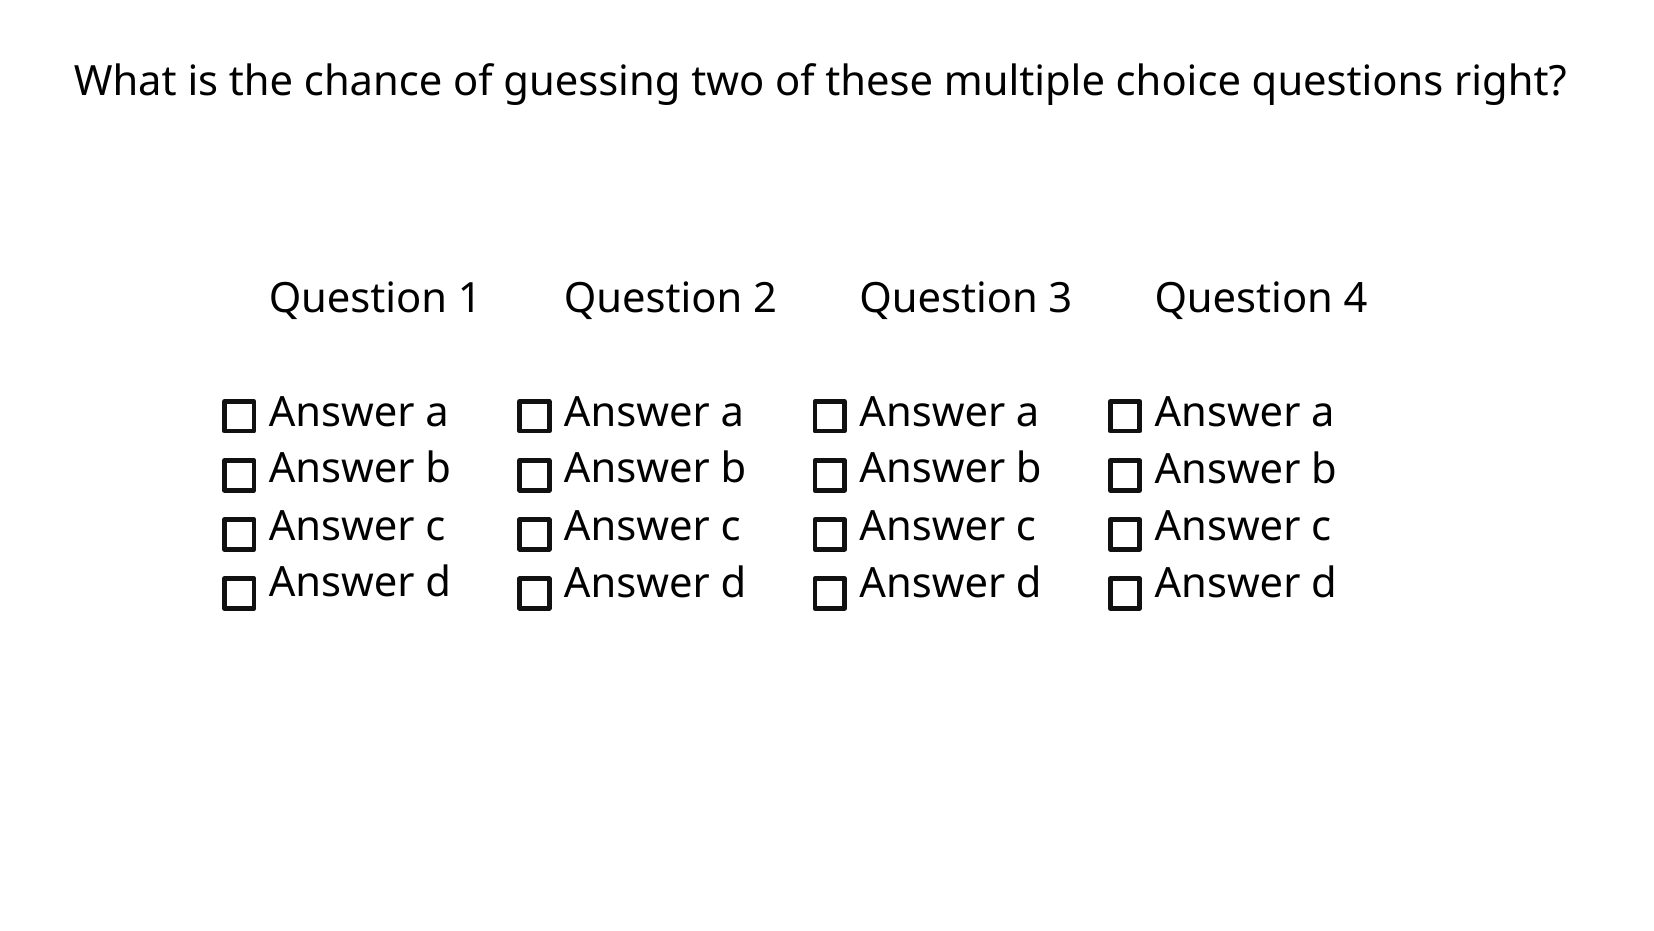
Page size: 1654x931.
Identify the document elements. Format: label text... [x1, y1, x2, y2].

text_box Question 2 Answer a Answer b Answer c Answer d [549, 259, 782, 631]
text_box Question 1 Answer a Answer b Answer c Answer d [253, 259, 487, 631]
text_box What is the chance of guessing two of these multiple choice questions right? [59, 43, 1516, 118]
text_box Question 3 Answer a Answer b Answer c Answer d [844, 259, 1077, 631]
text_box Question 4 Answer a Answer b Answer c Answer d [1139, 259, 1373, 631]
